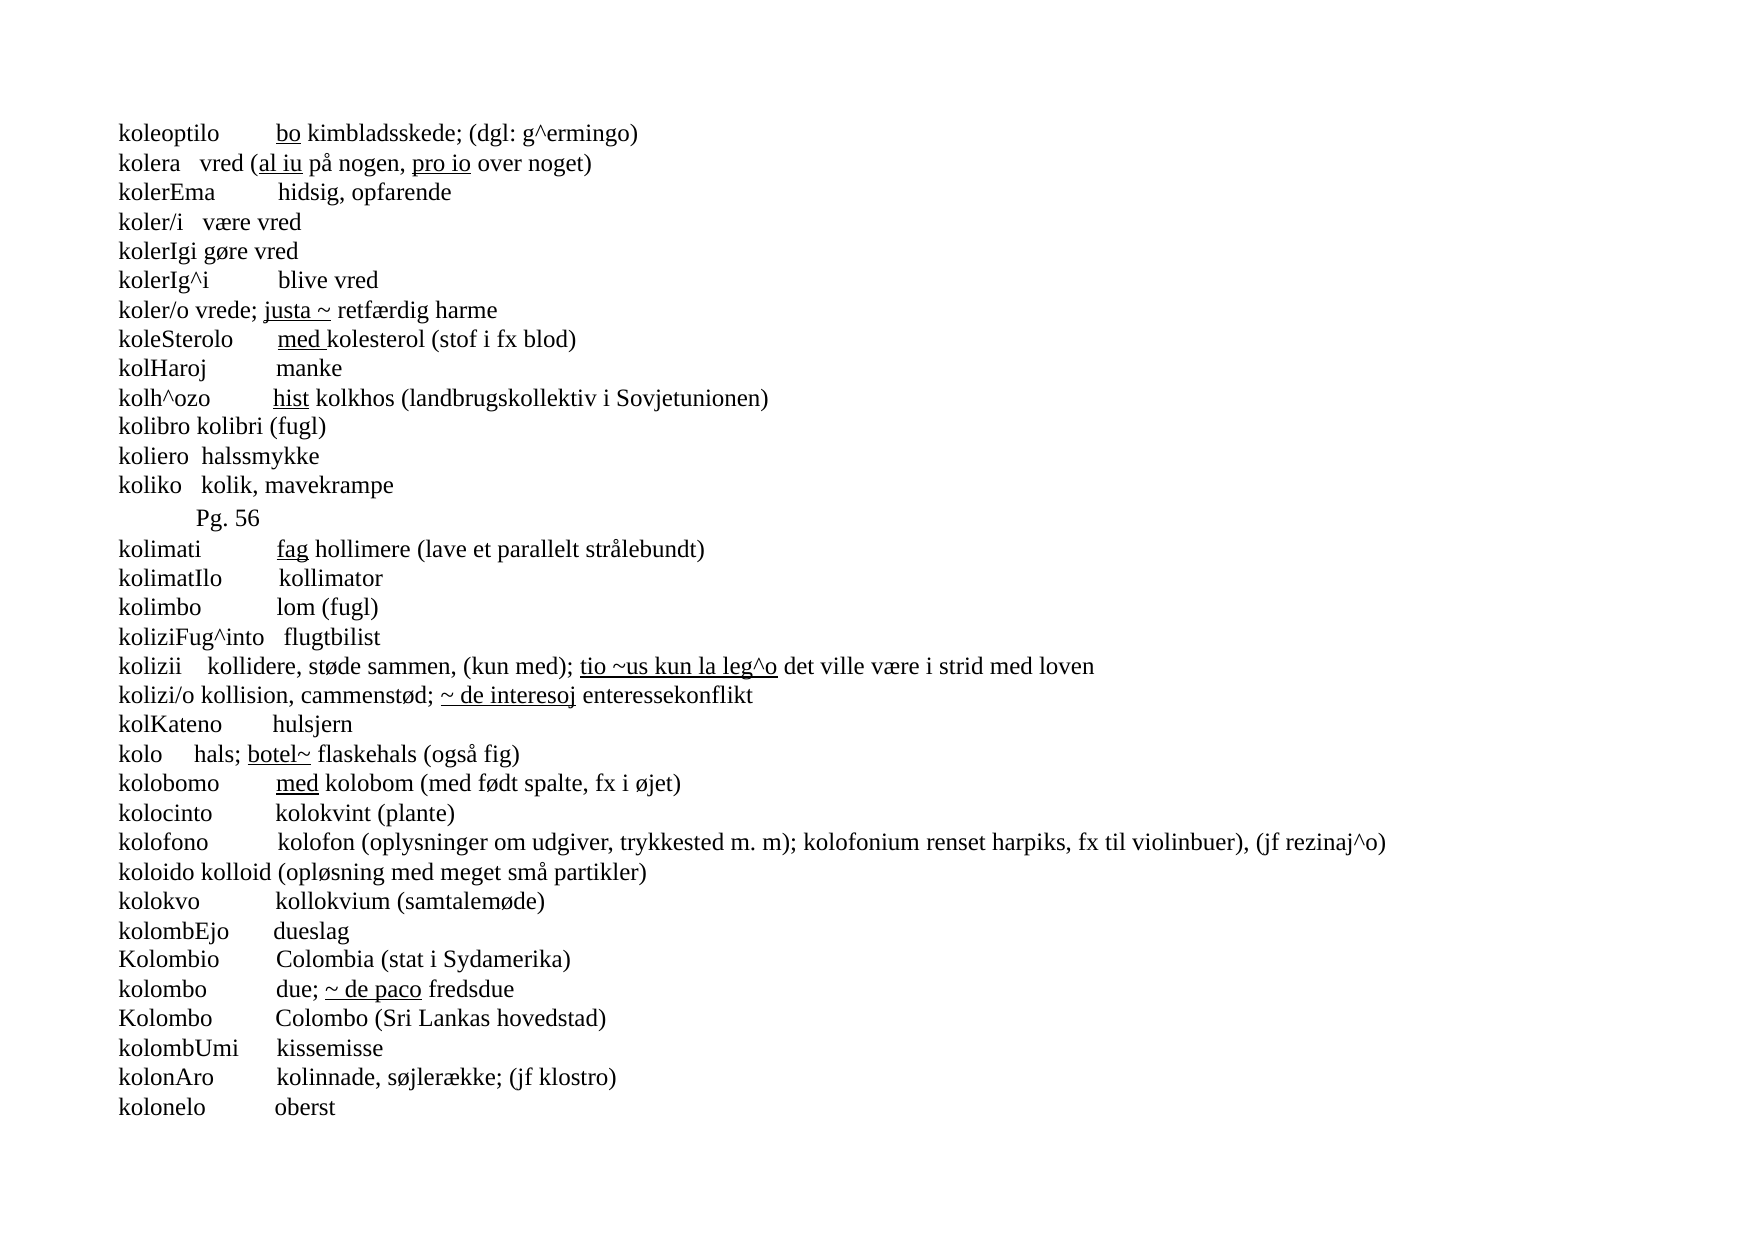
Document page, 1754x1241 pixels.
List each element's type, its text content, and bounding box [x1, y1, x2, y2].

text kolonelo oberst [118, 1092, 1636, 1121]
text kolimbo lom (fugl) [118, 592, 1636, 622]
text koloido kolloid (opløsning med meget små partikler) [118, 857, 1636, 886]
text kolofono kolofon (oplysninger om udgiver, trykkested m. m); kolofonium renset harpiks, fx til violinbuer), (jf rezinaj^o) [118, 827, 1636, 857]
text Kolombo Colombo (Sri Lankas hovedstad) [118, 1003, 1636, 1033]
text koleSterolo med kolesterol (stof i fx blod) [118, 324, 1636, 353]
text Pg. 56 [118, 500, 1636, 534]
text kolizii kollidere, støde sammen, (kun med); tio ~us kun la leg^o det ville være i strid med loven [118, 651, 1636, 680]
text kolimati fag hollimere (lave et parallelt strålebundt) [118, 534, 1636, 563]
text kolerIgi gøre vred [118, 236, 1636, 266]
text kolombo due; ~ de paco fredsdue [118, 974, 1636, 1003]
text koliziFug^into flugtbilist [118, 622, 1636, 651]
text kolHaroj manke [118, 353, 1636, 383]
text kolo hals; botel~ flaskehals (også fig) [118, 739, 1636, 768]
text kolerIg^i blive vred [118, 266, 1636, 295]
text kolonAro kolinnade, søjlerække; (jf klostro) [118, 1062, 1636, 1092]
text kolera vred (al iu på nogen, pro io over noget) [118, 148, 1636, 177]
text Kolombio Colombia (stat i Sydamerika) [118, 944, 1636, 974]
text kolocinto kolokvint (plante) [118, 798, 1636, 827]
text kolerEma hidsig, opfarende [118, 177, 1636, 207]
text kolimatIlo kollimator [118, 563, 1636, 592]
text kolombUmi kissemisse [118, 1033, 1636, 1062]
text kolibro kolibri (fugl) [118, 411, 1636, 441]
text kolombEjo dueslag [118, 916, 1636, 944]
text kolobomo med kolobom (med født spalte, fx i øjet) [118, 768, 1636, 798]
text kolokvo kollokvium (samtalemøde) [118, 886, 1636, 916]
text kolKateno hulsjern [118, 709, 1636, 739]
text kolh^ozo hist kolkhos (landbrugskollektiv i Sovjetunionen) [118, 383, 1636, 411]
text koleoptilo bo kimbladsskede; (dgl: g^ermingo) [118, 118, 1636, 148]
text kolizi/o kollision, cammenstød; ~ de interesoj enteressekonflikt [118, 680, 1636, 709]
text koler/o vrede; justa ~ retfærdig harme [118, 295, 1636, 324]
text koliero halssmykke [118, 441, 1636, 470]
text koliko kolik, mavekrampe [118, 470, 1636, 500]
text koler/i være vred [118, 207, 1636, 236]
